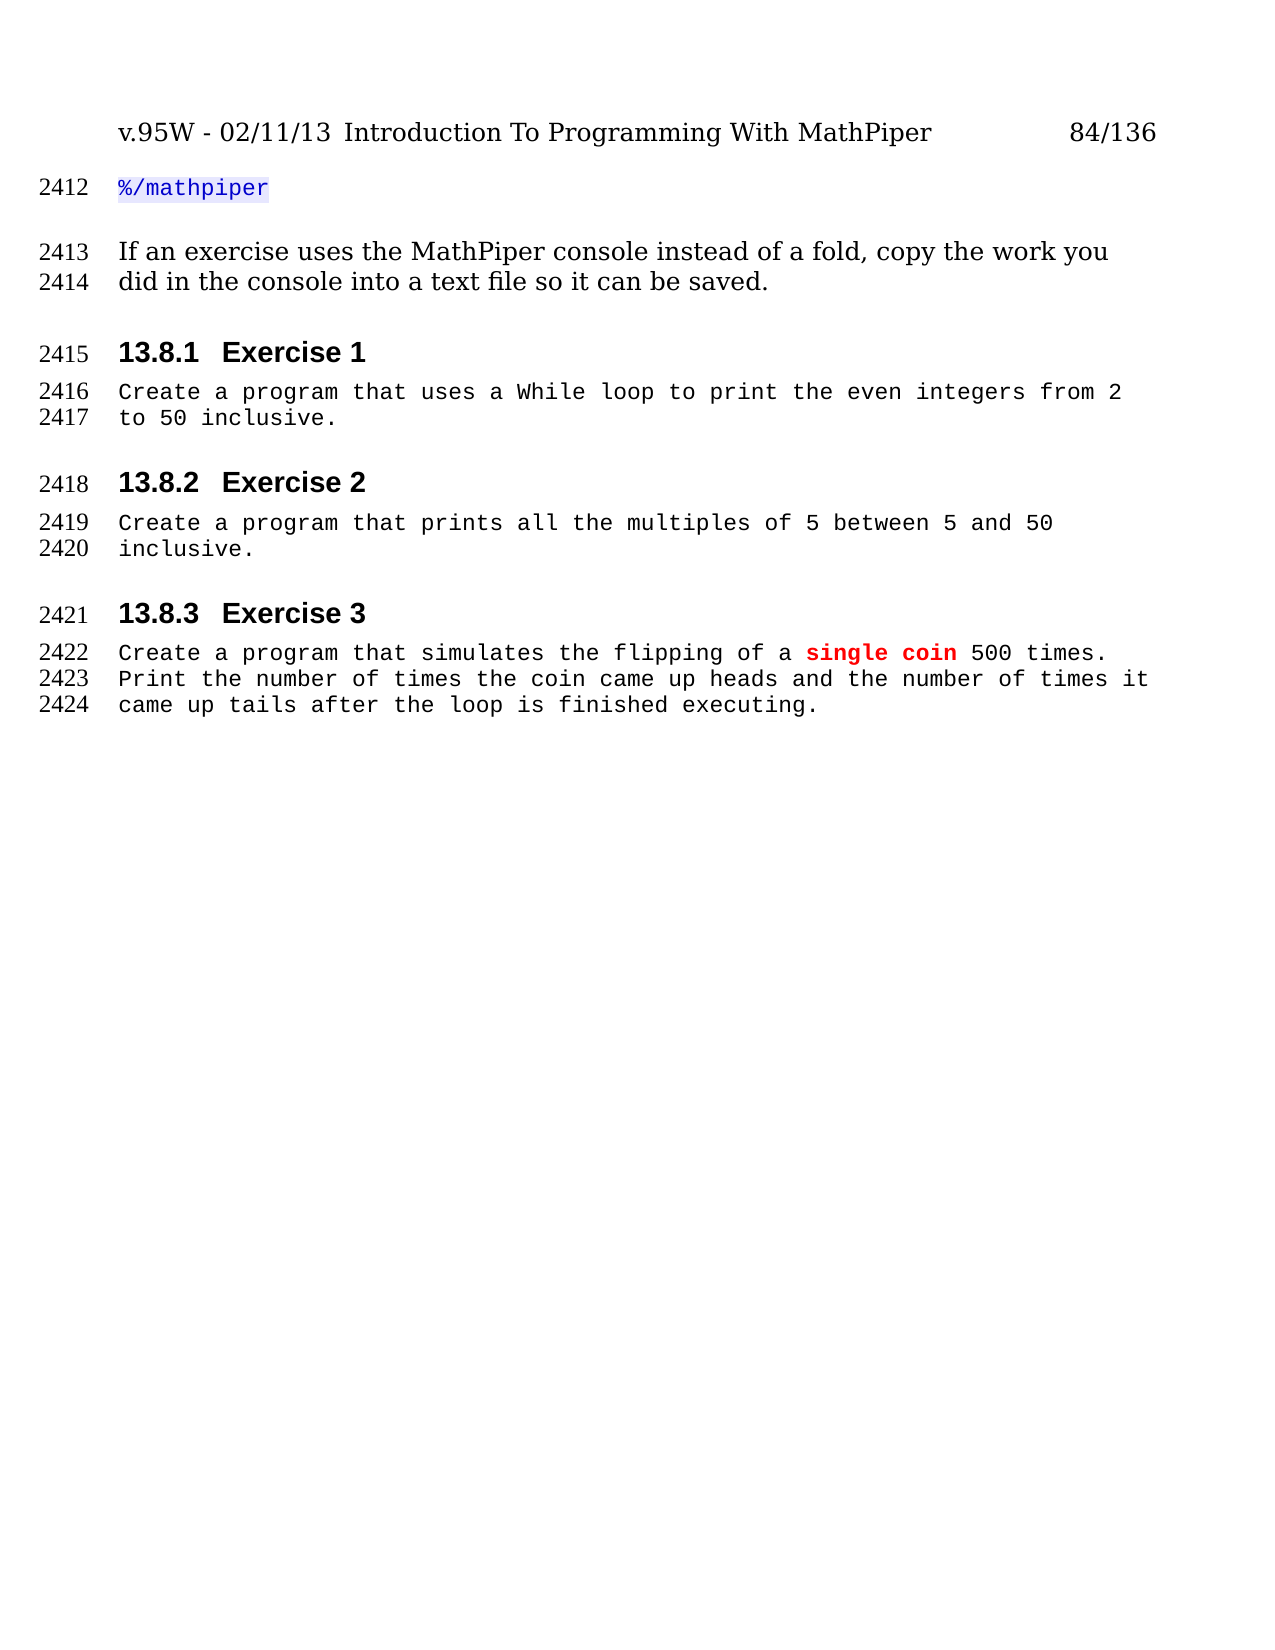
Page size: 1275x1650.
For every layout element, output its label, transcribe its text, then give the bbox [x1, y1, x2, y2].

text Create a program that simulates the flipping of a single coin 500 times. Print the number of times the coin came up heads and the number of times it came up tails after the loop is finished executing. [118, 641, 1157, 719]
text If an exercise uses the MathPiper console instead of a fold, copy the work you did in the console into a text file so it can be saved. [118, 238, 1157, 296]
subtitle Exercise 2 [118, 465, 1157, 499]
text Create a program that prints all the multiples of 5 between 5 and 50 inclusive. [118, 511, 1157, 563]
text Create a program that uses a While loop to print the even integers from 2 to 50 inclusive. [118, 381, 1157, 432]
subtitle Exercise 3 [118, 596, 1157, 629]
subtitle Exercise 1 [118, 335, 1157, 368]
text %/mathpiper [118, 177, 1157, 203]
